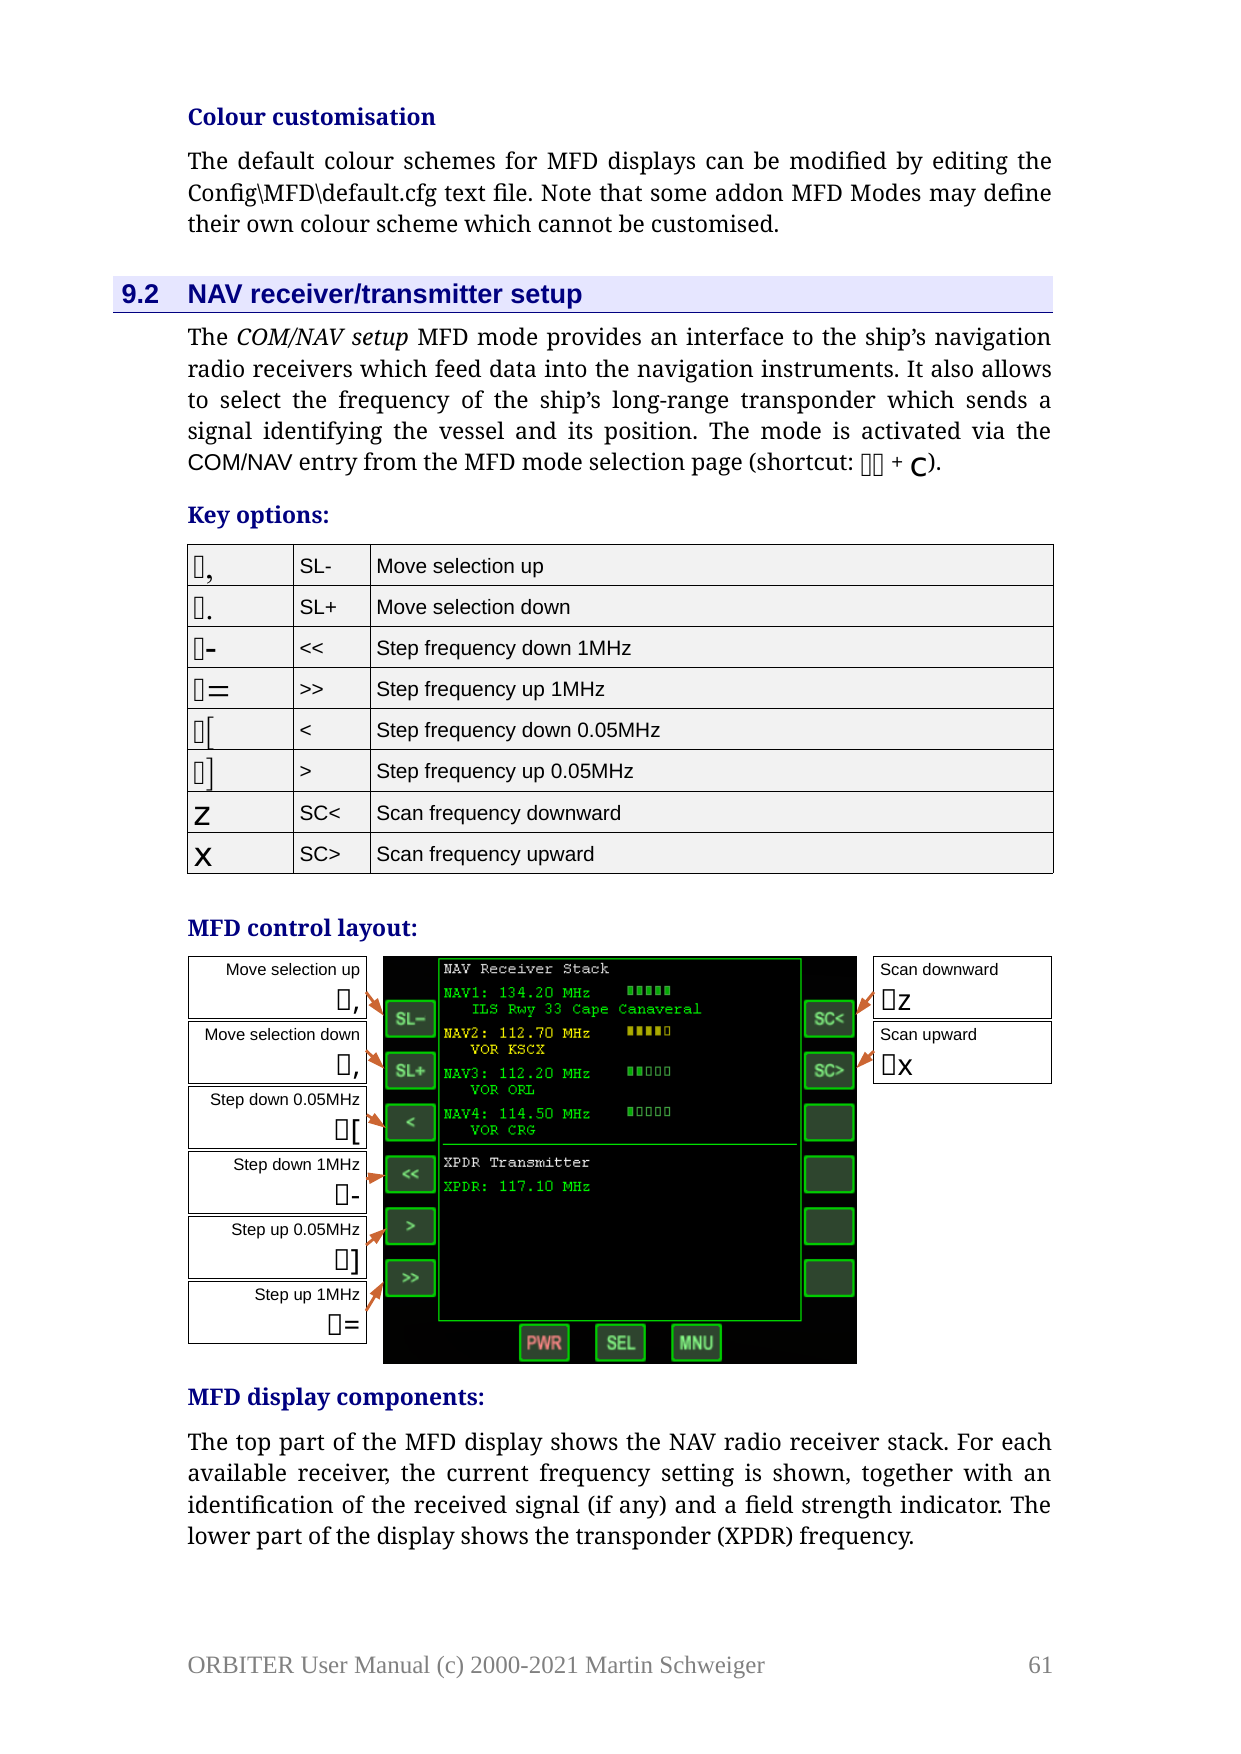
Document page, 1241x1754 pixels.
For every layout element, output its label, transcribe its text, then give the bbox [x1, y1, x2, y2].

table_cell = [188, 668, 293, 708]
table_cell Scan frequency upward [371, 833, 1053, 873]
subtitle MFD display components: [187, 967, 1053, 1413]
table_header SL- [294, 545, 370, 585]
subtitle Colour customisation [187, 100, 1053, 132]
table_header Move selection up [371, 545, 1053, 585]
table_cell z [188, 792, 293, 832]
table_cell SL+ [294, 586, 370, 626]
table_cell ] [188, 750, 293, 791]
text The default colour schemes for MFD displays can be modified by editing the Config\MFD\default.cfg text file. Note that some addon MFD Modes may define their own colour scheme which cannot be customised. [187, 145, 1053, 238]
table_cell SC> [294, 833, 370, 873]
table_cell Move selection down [371, 586, 1053, 626]
text The COM/NAV setup MFD mode provides an interface to the ship’s navigation radio receivers which feed data into the navigation instruments. It also allows to select the frequency of the ship’s long-range transponder which sends a signal identifying the vessel and its position. The mode is activated via the COM/NAV entry from the MFD mode selection page (shortcut:  + c). [187, 321, 1053, 477]
table_cell < [294, 709, 370, 749]
table_cell Step frequency up 1MHz [371, 668, 1053, 708]
subtitle NAV receiver/transmitter setup [113, 276, 1053, 312]
subtitle Key options: [187, 499, 1053, 531]
table_cell . [188, 586, 293, 626]
table_cell Step frequency up 0.05MHz [371, 750, 1053, 791]
table_cell Scan frequency downward [371, 792, 1053, 832]
table_cell Step frequency down 1MHz [371, 627, 1053, 667]
table_header , [188, 545, 293, 585]
table_cell >> [294, 668, 370, 708]
table_cell << [294, 627, 370, 667]
table_cell > [294, 750, 370, 791]
subtitle MFD control layout: [187, 912, 1053, 944]
table_cell - [188, 627, 293, 667]
table_cell SC< [294, 792, 370, 832]
table_cell Step frequency down 0.05MHz [371, 709, 1053, 749]
picture [383, 956, 857, 1364]
text The top part of the MFD display shows the NAV radio receiver stack. For each available receiver, the current frequency setting is shown, together with an identification of the received signal (if any) and a field strength indicator. The lower part of the display shows the transponder (XPDR) frequency. [187, 1426, 1053, 1551]
table_cell [ [188, 709, 293, 749]
table_cell x [188, 833, 293, 873]
